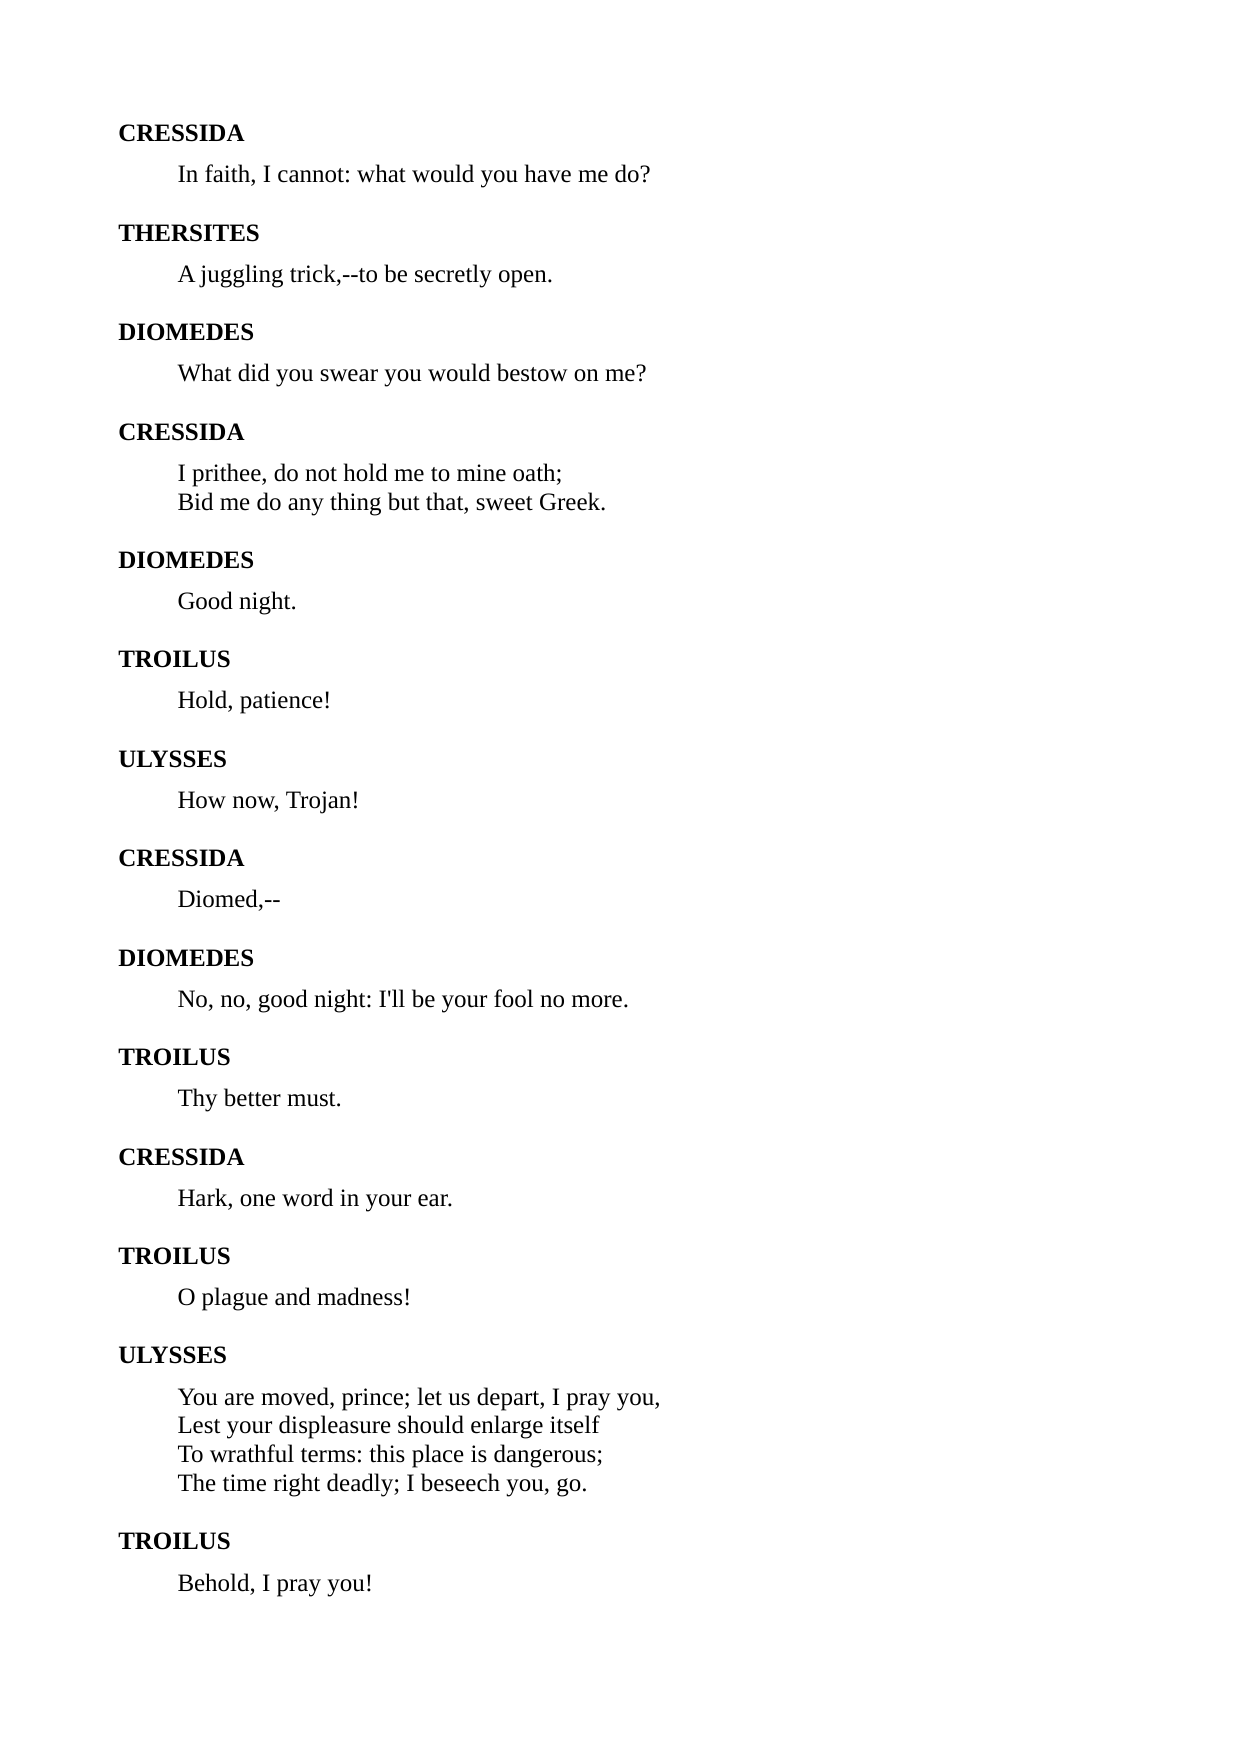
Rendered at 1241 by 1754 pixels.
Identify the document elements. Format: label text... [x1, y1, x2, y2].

text O plague and madness! [177, 1282, 1063, 1311]
text DIOMEDES [118, 545, 1122, 573]
text TROILUS [118, 644, 1122, 673]
text TROILUS [118, 1241, 1122, 1270]
text A juggling trick,--to be secretly open. [177, 259, 1063, 288]
text No, no, good night: I'll be your fool no more. [177, 984, 1063, 1013]
text ULYSSES [118, 1341, 1122, 1369]
text What did you swear you would bestow on me? [177, 358, 1063, 387]
text Good night. [177, 586, 1063, 615]
text You are moved, prince; let us depart, I pray you, Lest your displeasure should enlarge itself To wrathful terms: this place is dangerous; The time right deadly; I beseech you, go. [177, 1382, 1063, 1497]
text In faith, I cannot: what would you have me do? [177, 159, 1063, 188]
text CRESSIDA [118, 1142, 1122, 1170]
text Behold, I pray you! [177, 1568, 1063, 1596]
text CRESSIDA [118, 417, 1122, 445]
text TROILUS [118, 1042, 1122, 1071]
text Diomed,-- [177, 884, 1063, 913]
text DIOMEDES [118, 317, 1122, 346]
text THERSITES [118, 218, 1122, 246]
text Hold, patience! [177, 686, 1063, 714]
text How now, Trojan! [177, 785, 1063, 814]
text I prithee, do not hold me to mine oath; Bid me do any thing but that, sweet Greek. [177, 458, 1063, 515]
text DIOMEDES [118, 943, 1122, 971]
text CRESSIDA [118, 118, 1122, 147]
text TROILUS [118, 1526, 1122, 1555]
text CRESSIDA [118, 843, 1122, 872]
text Thy better must. [177, 1083, 1063, 1112]
text Hark, one word in your ear. [177, 1183, 1063, 1212]
text ULYSSES [118, 744, 1122, 772]
